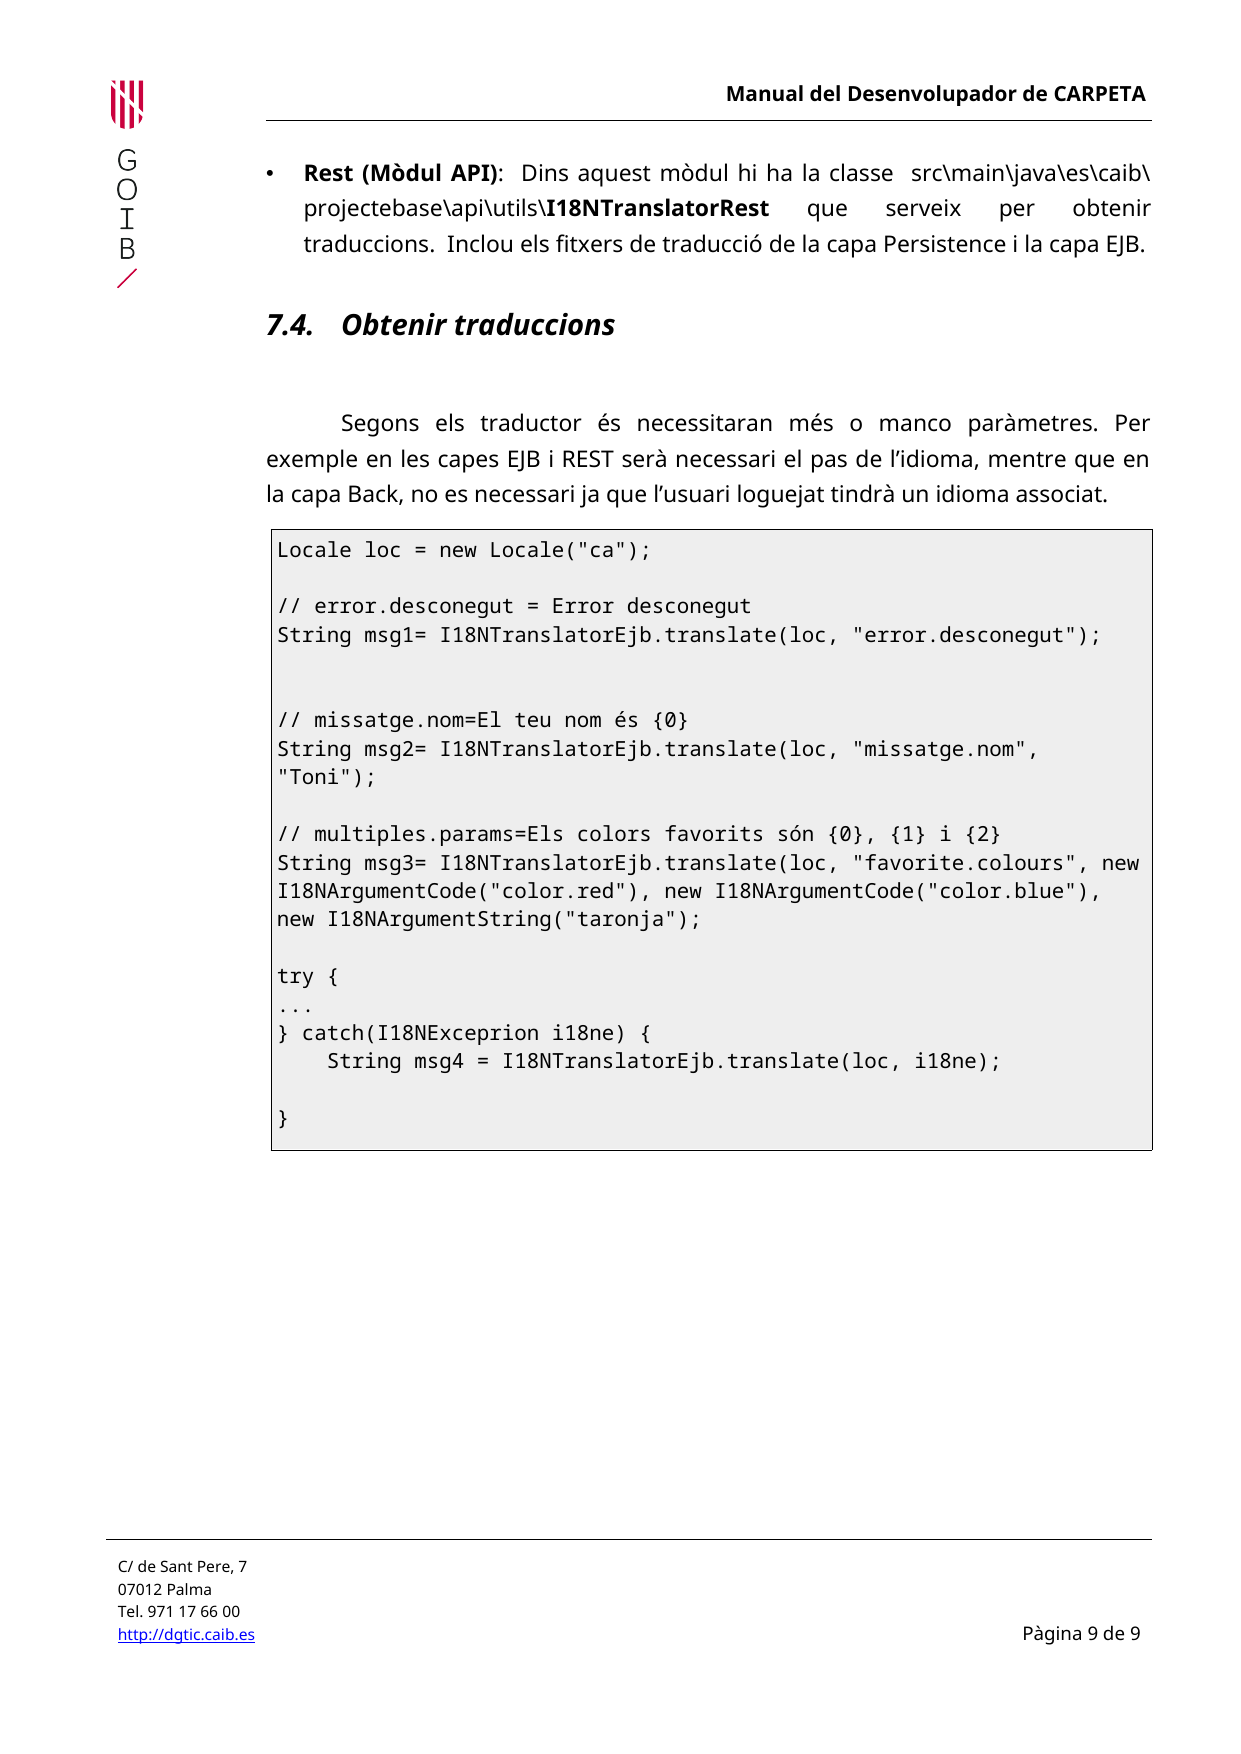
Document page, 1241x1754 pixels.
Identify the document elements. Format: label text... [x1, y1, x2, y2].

list Rest (Mòdul API): Dins aquest mòdul hi ha la classe src\main\java\es\caib\projectebase\api\utils\I18NTranslatorRest que serveix per obtenir traduccions. Inclou els fitxers de traducció de la capa Persistence i la capa EJB. [266, 156, 1152, 259]
picture [82, 57, 172, 319]
subtitle Obtenir traduccions [266, 304, 1152, 343]
table_header Locale loc = new Locale("ca"); // error.desconegut = Error desconegut String msg1= I18NTranslatorEjb.translate(loc, "error.desconegut"); // missatge.nom=El teu nom és {0} String msg2= I18NTranslatorEjb.translate(loc, "missatge.nom", "Toni"); // multiples.params=Els colors favorits són {0}, {1} i {2} String msg3= I18NTranslatorEjb.translate(loc, "favorite.colours", new I18NArgumentCode("color.red"), new I18NArgumentCode("color.blue"), new I18NArgumentString("taronja"); try { ... } catch(I18NExceprion i18ne) { String msg4 = I18NTranslatorEjb.translate(loc, i18ne); } [272, 530, 1152, 1149]
text Segons els traductor és necessitaran més o manco paràmetres. Per exemple en les capes EJB i REST serà necessari el pas de l’idioma, mentre que en la capa Back, no es necessari ja que l’usuari loguejat tindrà un idioma associat. [266, 407, 1152, 510]
